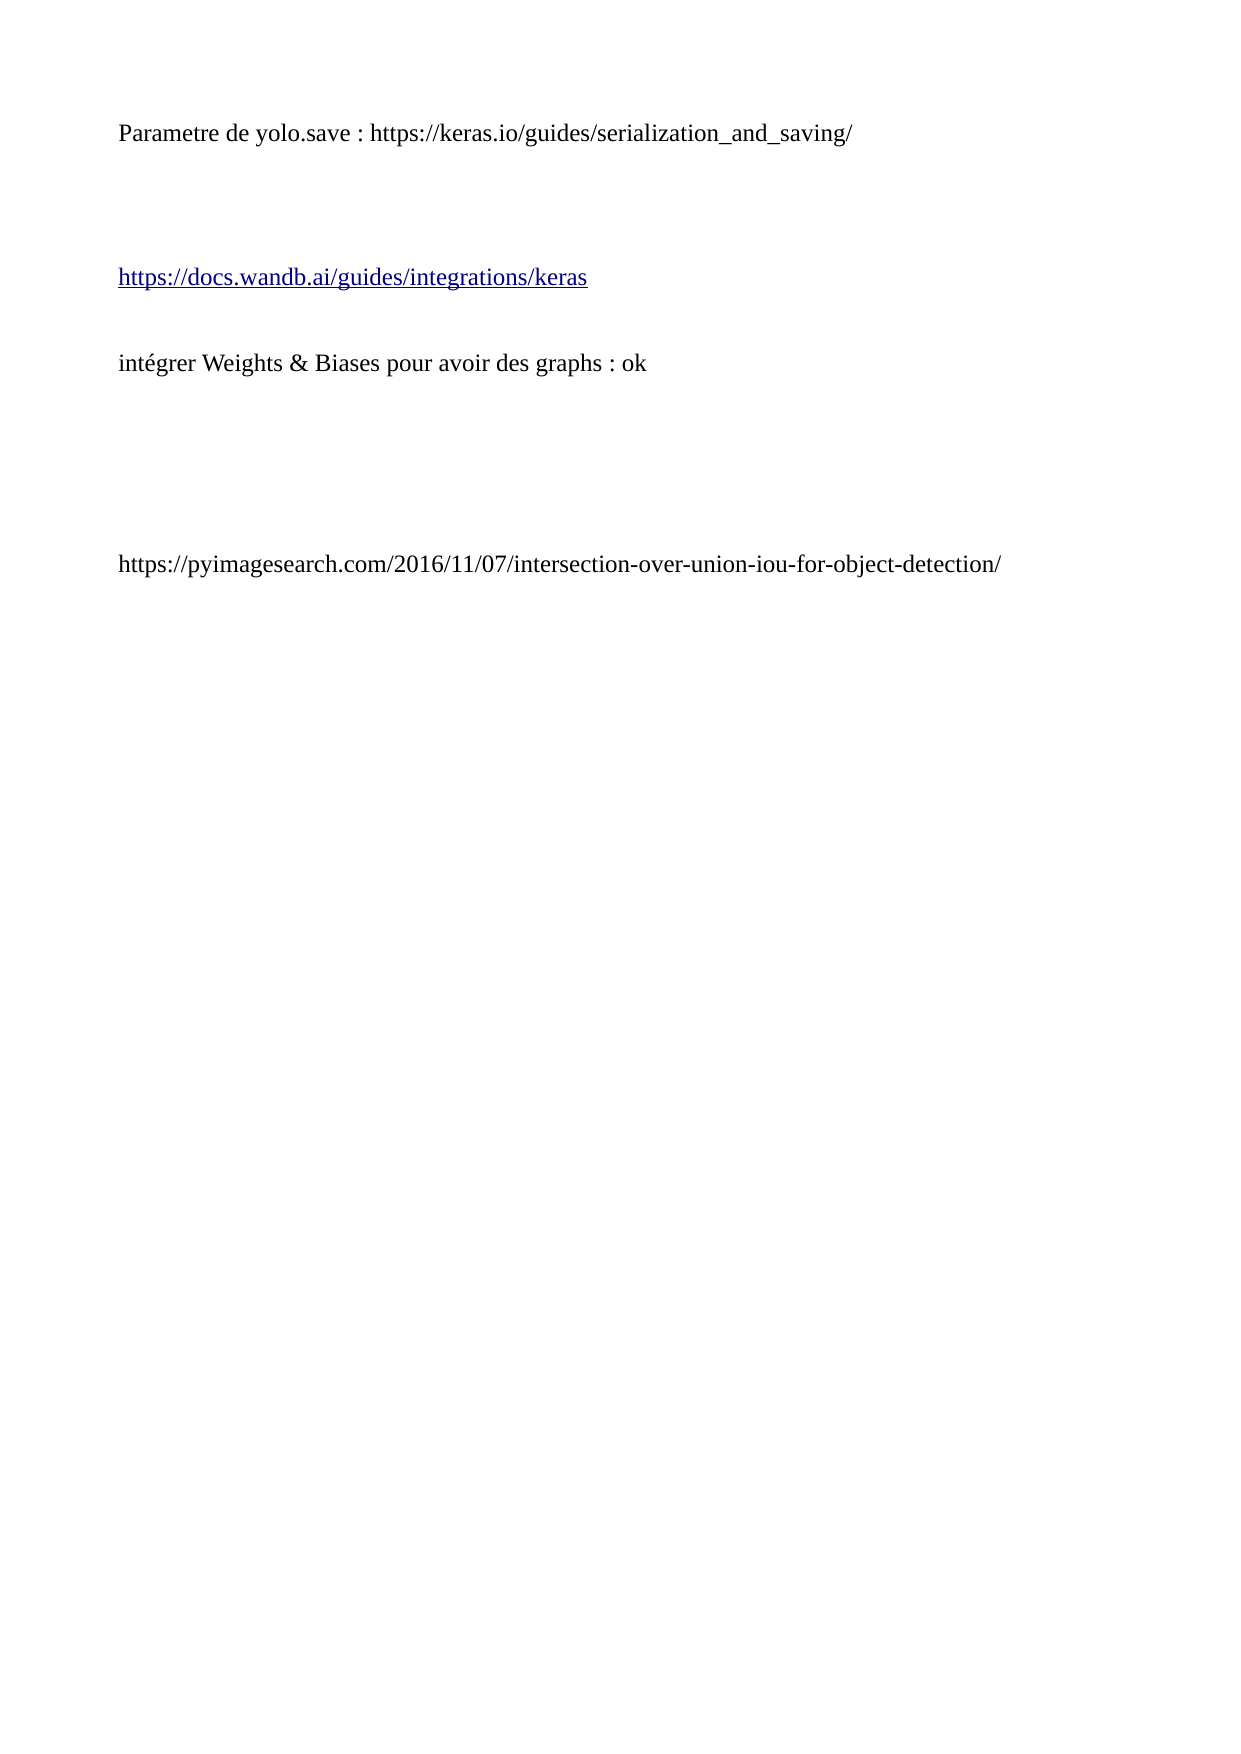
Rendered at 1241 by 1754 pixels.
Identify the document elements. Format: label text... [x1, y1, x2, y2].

text https://docs.wandb.ai/guides/integrations/keras [118, 262, 1122, 291]
text https://pyimagesearch.com/2016/11/07/intersection-over-union-iou-for-object-detection/ [118, 549, 1122, 578]
text intégrer Weights & Biases pour avoir des graphs : ok [118, 348, 1122, 377]
text Parametre de yolo.save : https://keras.io/guides/serialization_and_saving/ [118, 118, 1122, 147]
